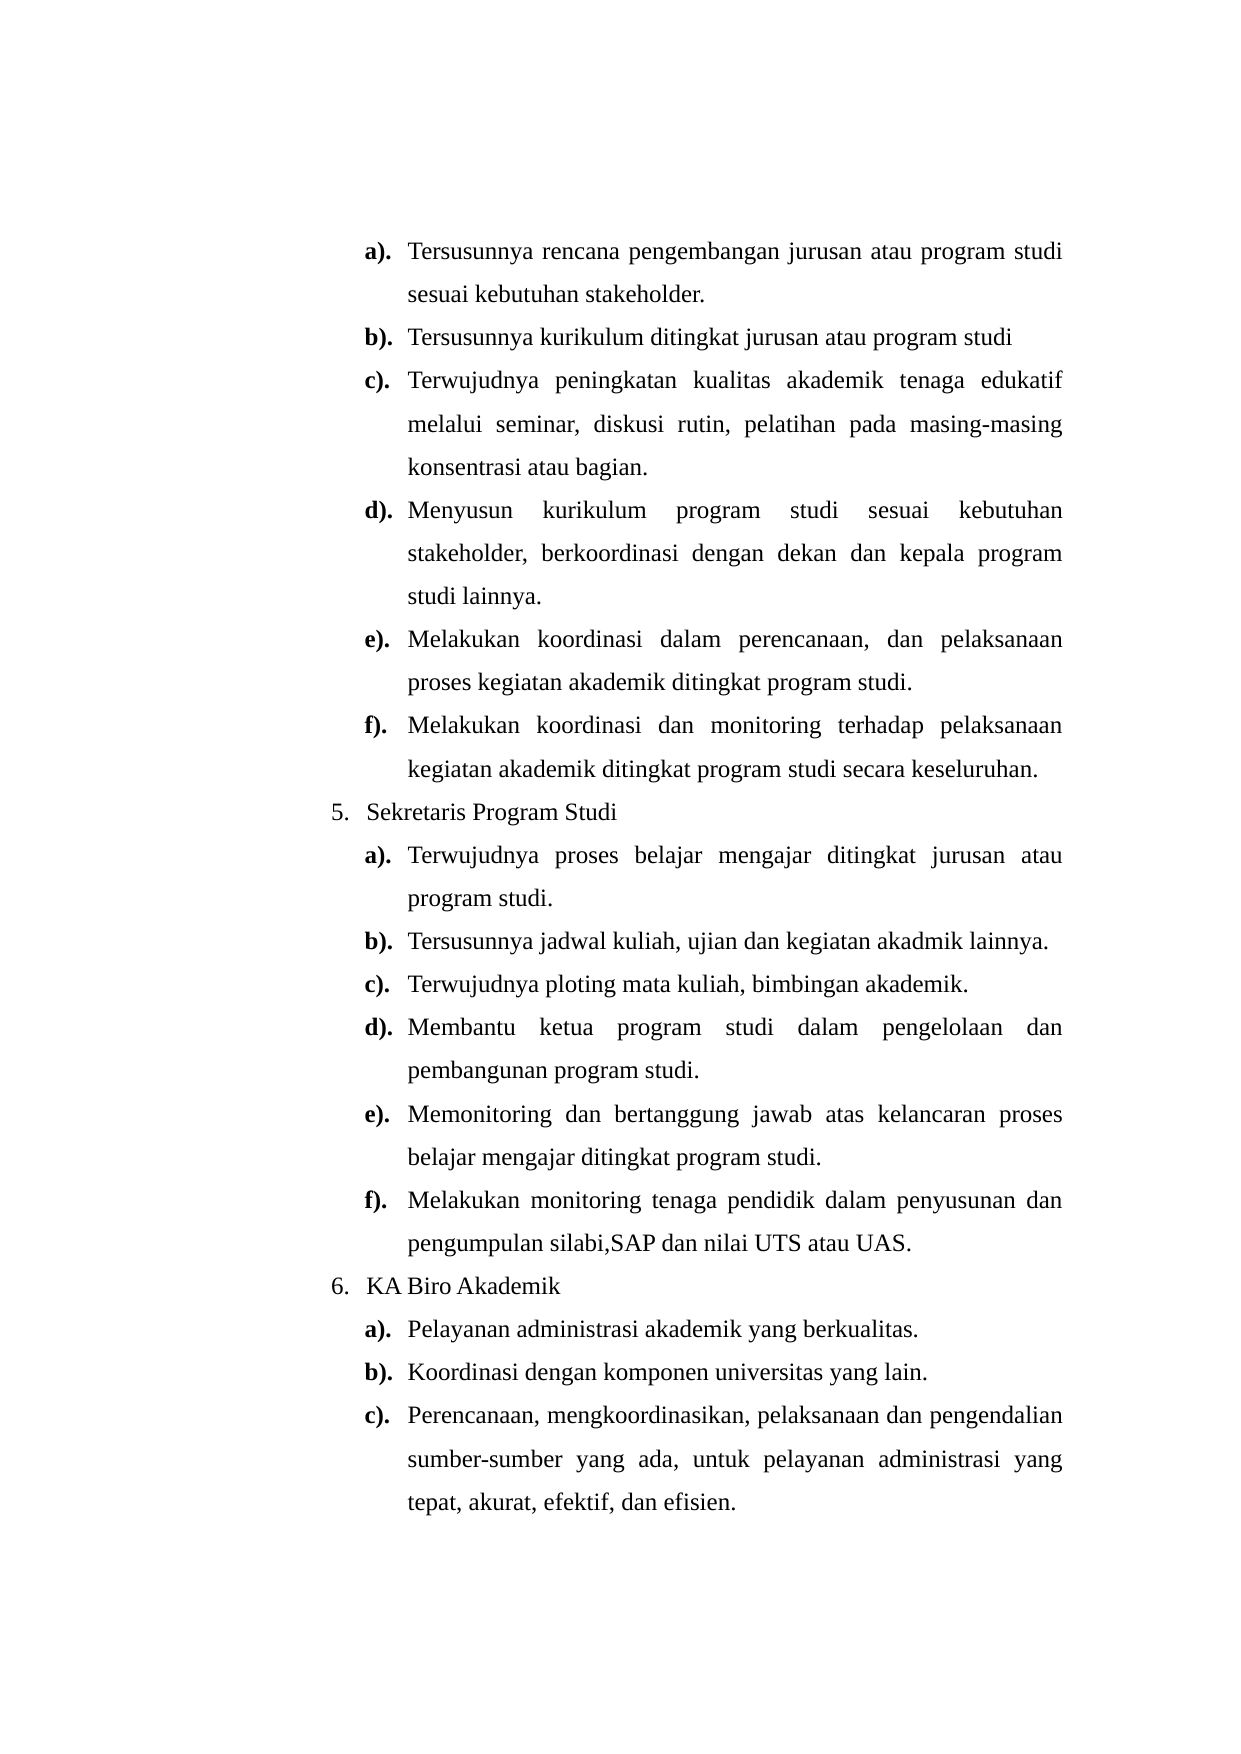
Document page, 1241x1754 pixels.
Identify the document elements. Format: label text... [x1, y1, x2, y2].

list Terwujudnya ploting mata kuliah, bimbingan akademik. [364, 969, 1063, 998]
list Memonitoring dan bertanggung jawab atas kelancaran proses belajar mengajar ditingkat program studi. [364, 1099, 1063, 1171]
list Menyusun kurikulum program studi sesuai kebutuhan stakeholder, berkoordinasi dengan dekan dan kepala program studi lainnya. [364, 495, 1063, 610]
list Membantu ketua program studi dalam pengelolaan dan pembangunan program studi. [364, 1012, 1063, 1084]
list KA Biro Akademik [331, 1271, 1063, 1300]
list Sekretaris Program Studi [331, 797, 1063, 826]
list Tersusunnya jadwal kuliah, ujian dan kegiatan akadmik lainnya. [364, 926, 1063, 955]
list Terwujudnya proses belajar mengajar ditingkat jurusan atau program studi. [364, 840, 1063, 912]
list Koordinasi dengan komponen universitas yang lain. [364, 1357, 1063, 1386]
list Melakukan koordinasi dan monitoring terhadap pelaksanaan kegiatan akademik ditingkat program studi secara keseluruhan. [364, 711, 1063, 782]
list Tersusunnya rencana pengembangan jurusan atau program studi sesuai kebutuhan stakeholder. [364, 236, 1063, 308]
list Pelayanan administrasi akademik yang berkualitas. [364, 1314, 1063, 1343]
list Perencanaan, mengkoordinasikan, pelaksanaan dan pengendalian sumber-sumber yang ada, untuk pelayanan administrasi yang tepat, akurat, efektif, dan efisien. [364, 1401, 1063, 1516]
list Tersusunnya kurikulum ditingkat jurusan atau program studi [364, 322, 1063, 351]
list Melakukan koordinasi dalam perencanaan, dan pelaksanaan proses kegiatan akademik ditingkat program studi. [364, 624, 1063, 696]
list Melakukan monitoring tenaga pendidik dalam penyusunan dan pengumpulan silabi,SAP dan nilai UTS atau UAS. [364, 1185, 1063, 1257]
list Terwujudnya peningkatan kualitas akademik tenaga edukatif melalui seminar, diskusi rutin, pelatihan pada masing-masing konsentrasi atau bagian. [364, 366, 1063, 481]
